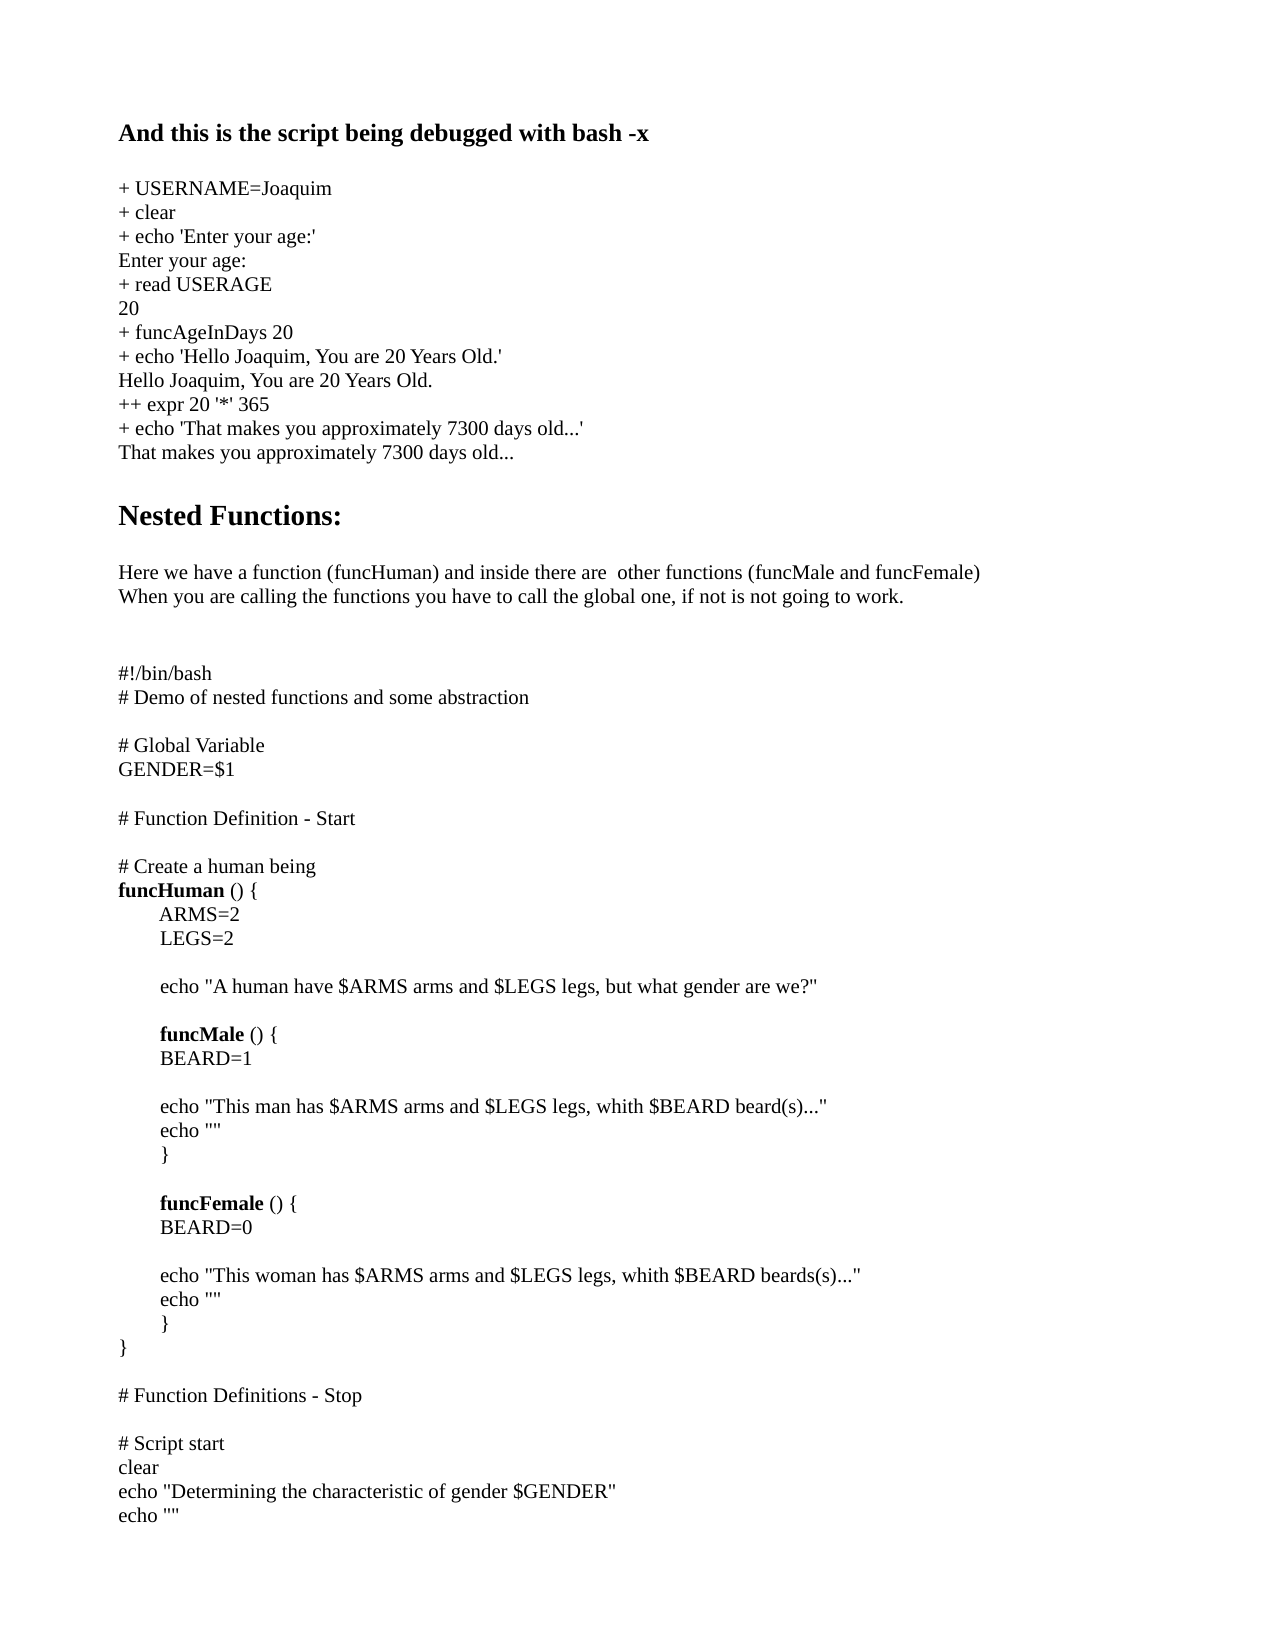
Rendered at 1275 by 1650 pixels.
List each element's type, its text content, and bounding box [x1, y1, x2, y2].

text clear [118, 1455, 1157, 1479]
text Nested Functions: [118, 498, 1157, 531]
text ARMS=2 [118, 902, 1157, 926]
text + echo 'That makes you approximately 7300 days old...' [118, 416, 1157, 440]
text } [118, 1335, 1157, 1359]
text # Create a human being [118, 854, 1157, 878]
text # Demo of nested functions and some abstraction [118, 685, 1157, 709]
text + clear [118, 200, 1157, 224]
text # Function Definition - Start [118, 806, 1157, 829]
text echo "" [118, 1287, 1157, 1311]
text funcHuman () { [118, 878, 1157, 902]
text + echo 'Hello Joaquim, You are 20 Years Old.' [118, 344, 1157, 368]
text # Function Definitions - Stop [118, 1383, 1157, 1407]
text And this is the script being debugged with bash -x [118, 118, 1157, 147]
text echo "" [118, 1118, 1157, 1142]
text BEARD=1 [118, 1046, 1157, 1070]
text + read USERAGE [118, 272, 1157, 296]
text When you are calling the functions you have to call the global one, if not is not going to work. [118, 584, 1157, 608]
text Here we have a function (funcHuman) and inside there are other functions (funcMale and funcFemale) [118, 560, 1157, 584]
text GENDER=$1 [118, 757, 1157, 781]
text Hello Joaquim, You are 20 Years Old. [118, 368, 1157, 392]
text Enter your age: [118, 248, 1157, 272]
text LEGS=2 [118, 926, 1157, 950]
text echo "This man has $ARMS arms and $LEGS legs, whith $BEARD beard(s)..." [118, 1094, 1157, 1118]
text echo "" [118, 1503, 1157, 1527]
text BEARD=0 [118, 1214, 1157, 1239]
text } [118, 1142, 1157, 1166]
text } [118, 1311, 1157, 1335]
text funcFemale () { [118, 1191, 1157, 1214]
text funcMale () { [118, 1022, 1157, 1046]
text + funcAgeInDays 20 [118, 320, 1157, 344]
text echo "Determining the characteristic of gender $GENDER" [118, 1479, 1157, 1503]
text echo "This woman has $ARMS arms and $LEGS legs, whith $BEARD beards(s)..." [118, 1263, 1157, 1287]
text ++ expr 20 '*' 365 [118, 392, 1157, 416]
text + USERNAME=Joaquim [118, 176, 1157, 200]
text # Global Variable [118, 733, 1157, 757]
text #!/bin/bash [118, 661, 1157, 685]
text That makes you approximately 7300 days old... [118, 440, 1157, 464]
text echo "A human have $ARMS arms and $LEGS legs, but what gender are we?" [118, 974, 1157, 998]
text # Script start [118, 1431, 1157, 1455]
text + echo 'Enter your age:' [118, 224, 1157, 248]
text 20 [118, 296, 1157, 320]
